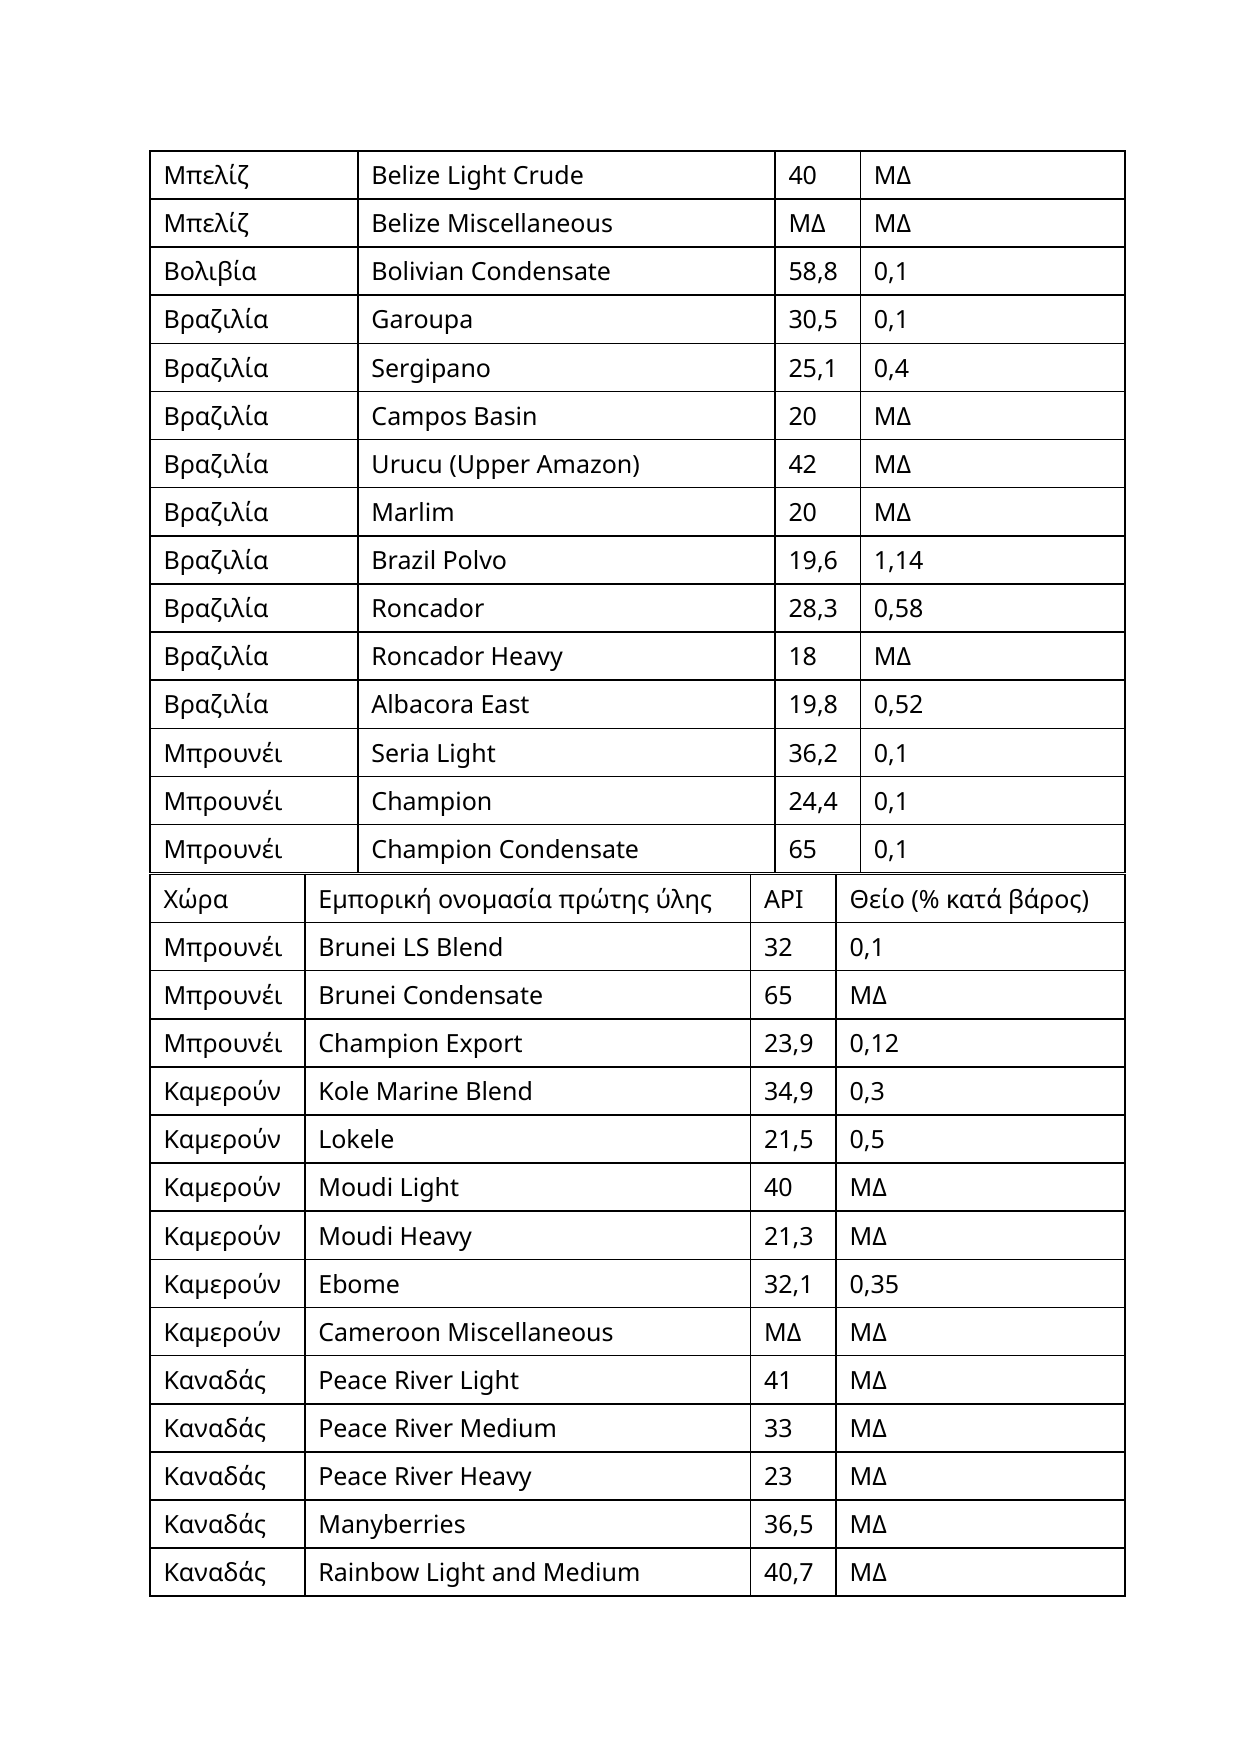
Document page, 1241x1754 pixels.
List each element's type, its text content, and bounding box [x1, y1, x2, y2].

table_cell Champion Condensate [359, 825, 774, 872]
table_cell ΜΔ [861, 200, 1124, 246]
table_cell Moudi Heavy [306, 1212, 750, 1258]
table_cell ΜΔ [837, 1453, 1124, 1499]
table_cell 0,3 [837, 1068, 1124, 1114]
table_cell 20 [776, 392, 860, 439]
table_cell Μπρουνέι [151, 923, 304, 970]
table_cell 65 [776, 825, 860, 872]
table_cell 19,8 [776, 681, 860, 727]
table_cell Brunei Condensate [306, 971, 750, 1018]
table_cell 0,35 [837, 1260, 1124, 1307]
table_cell Peace River Light [306, 1356, 750, 1403]
table_cell Καμερούν [151, 1116, 304, 1162]
table_cell 25,1 [776, 344, 860, 391]
table_cell Cameroon Miscellaneous [306, 1308, 750, 1355]
table_cell Καμερούν [151, 1212, 304, 1258]
table_cell Καναδάς [151, 1501, 304, 1547]
table_cell 21,3 [751, 1212, 835, 1258]
table_cell 21,5 [751, 1116, 835, 1162]
table_cell 36,5 [751, 1501, 835, 1547]
table_cell ΜΔ [837, 1164, 1124, 1210]
table_cell Μπελίζ [151, 200, 357, 246]
table_cell Kole Marine Blend [306, 1068, 750, 1114]
table_cell Καναδάς [151, 1549, 304, 1595]
table_cell Brazil Polvo [359, 537, 774, 583]
table_cell Βολιβία [151, 248, 357, 294]
table_cell Rainbow Light and Medium [306, 1549, 750, 1595]
table_cell 58,8 [776, 248, 860, 294]
table_cell 23 [751, 1453, 835, 1499]
table_cell 0,1 [861, 296, 1124, 342]
table_cell Βραζιλία [151, 440, 357, 487]
table_cell 20 [776, 488, 860, 535]
table_cell ΜΔ [776, 200, 860, 246]
table_cell Belize Light Crude [359, 152, 774, 198]
table_header API [751, 875, 835, 922]
table_cell Campos Basin [359, 392, 774, 439]
table_header Εμπορική ονομασία πρώτης ύλης [306, 875, 750, 922]
table_cell Βραζιλία [151, 392, 357, 439]
table_cell 0,58 [861, 585, 1124, 631]
table_cell Ebome [306, 1260, 750, 1307]
table_cell Moudi Light [306, 1164, 750, 1210]
table_cell 33 [751, 1405, 835, 1451]
table_cell Garoupa [359, 296, 774, 342]
table_cell Καναδάς [151, 1405, 304, 1451]
table_cell 0,1 [837, 923, 1124, 970]
table_cell Μπρουνέι [151, 777, 357, 824]
table_cell Champion [359, 777, 774, 824]
table_cell 41 [751, 1356, 835, 1403]
table_cell ΜΔ [837, 1549, 1124, 1595]
table_cell Καμερούν [151, 1308, 304, 1355]
table_cell Champion Export [306, 1020, 750, 1066]
table_cell Urucu (Upper Amazon) [359, 440, 774, 487]
table_cell Βραζιλία [151, 681, 357, 727]
table_cell ΜΔ [837, 1501, 1124, 1547]
table_cell ΜΔ [861, 488, 1124, 535]
table_cell 19,6 [776, 537, 860, 583]
table_cell 1,14 [861, 537, 1124, 583]
table_cell 18 [776, 633, 860, 679]
table_cell 32,1 [751, 1260, 835, 1307]
table_cell Βραζιλία [151, 296, 357, 342]
table_cell ΜΔ [861, 392, 1124, 439]
table_cell ΜΔ [837, 1212, 1124, 1258]
table_cell 32 [751, 923, 835, 970]
table_cell Bolivian Condensate [359, 248, 774, 294]
table_cell ΜΔ [861, 152, 1124, 198]
table_cell Βραζιλία [151, 344, 357, 391]
table_cell Belize Miscellaneous [359, 200, 774, 246]
table_cell Καναδάς [151, 1356, 304, 1403]
table_cell Marlim [359, 488, 774, 535]
table_cell Μπρουνέι [151, 825, 357, 872]
table_cell 23,9 [751, 1020, 835, 1066]
table_cell 65 [751, 971, 835, 1018]
table_cell Lokele [306, 1116, 750, 1162]
table_header Χώρα [151, 875, 304, 922]
table_cell 40,7 [751, 1549, 835, 1595]
table_cell Καμερούν [151, 1164, 304, 1210]
table_cell Albacora East [359, 681, 774, 727]
table_cell 0,1 [861, 248, 1124, 294]
table_cell Βραζιλία [151, 488, 357, 535]
table_cell ΜΔ [837, 1308, 1124, 1355]
table_header Θείο (% κατά βάρος) [837, 875, 1124, 922]
table_cell Μπελίζ [151, 152, 357, 198]
table_cell 0,12 [837, 1020, 1124, 1066]
table_cell 30,5 [776, 296, 860, 342]
table_cell ΜΔ [861, 440, 1124, 487]
table_cell 0,5 [837, 1116, 1124, 1162]
table_cell 0,1 [861, 729, 1124, 776]
table_cell 0,52 [861, 681, 1124, 727]
table_cell ΜΔ [751, 1308, 835, 1355]
table_cell 42 [776, 440, 860, 487]
table_cell Sergipano [359, 344, 774, 391]
table_cell Βραζιλία [151, 633, 357, 679]
table_cell ΜΔ [861, 633, 1124, 679]
table_cell Peace River Medium [306, 1405, 750, 1451]
table_cell Καμερούν [151, 1068, 304, 1114]
table_cell 40 [776, 152, 860, 198]
table_cell Peace River Heavy [306, 1453, 750, 1499]
table_cell 36,2 [776, 729, 860, 776]
table_cell Roncador Heavy [359, 633, 774, 679]
table_cell 34,9 [751, 1068, 835, 1114]
table_cell 0,1 [861, 777, 1124, 824]
table_cell Καναδάς [151, 1453, 304, 1499]
table_cell ΜΔ [837, 1356, 1124, 1403]
table_cell ΜΔ [837, 971, 1124, 1018]
table_cell Βραζιλία [151, 585, 357, 631]
table_cell ΜΔ [837, 1405, 1124, 1451]
table_cell 0,1 [861, 825, 1124, 872]
table_cell Βραζιλία [151, 537, 357, 583]
table_cell Μπρουνέι [151, 729, 357, 776]
table_cell 28,3 [776, 585, 860, 631]
table_cell Manyberries [306, 1501, 750, 1547]
table_cell 40 [751, 1164, 835, 1210]
table_cell 24,4 [776, 777, 860, 824]
table_cell Μπρουνέι [151, 971, 304, 1018]
table_cell Brunei LS Blend [306, 923, 750, 970]
table_cell Μπρουνέι [151, 1020, 304, 1066]
table_cell Καμερούν [151, 1260, 304, 1307]
table_cell Roncador [359, 585, 774, 631]
table_cell Seria Light [359, 729, 774, 776]
table_cell 0,4 [861, 344, 1124, 391]
